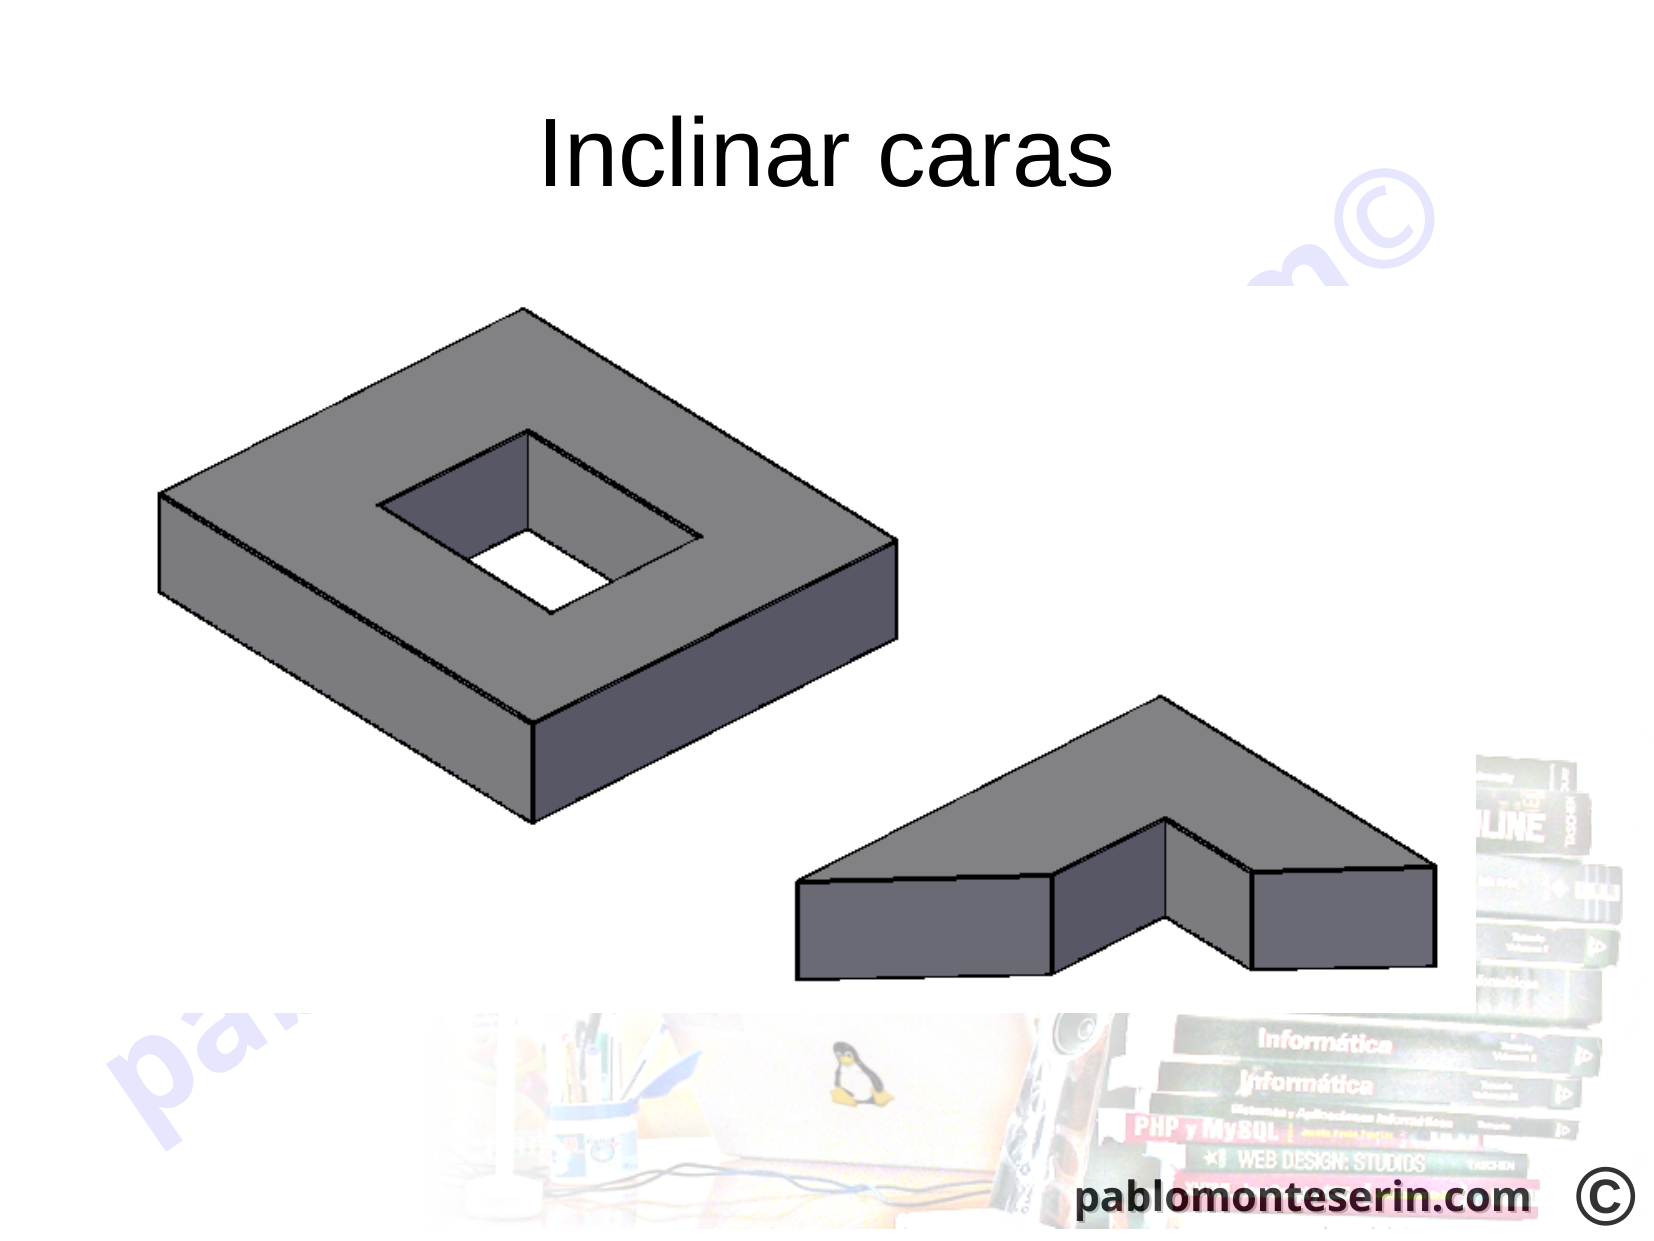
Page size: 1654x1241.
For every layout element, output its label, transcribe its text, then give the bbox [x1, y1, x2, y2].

title Inclinar caras [82, 49, 1571, 257]
picture [118, 286, 1654, 1229]
